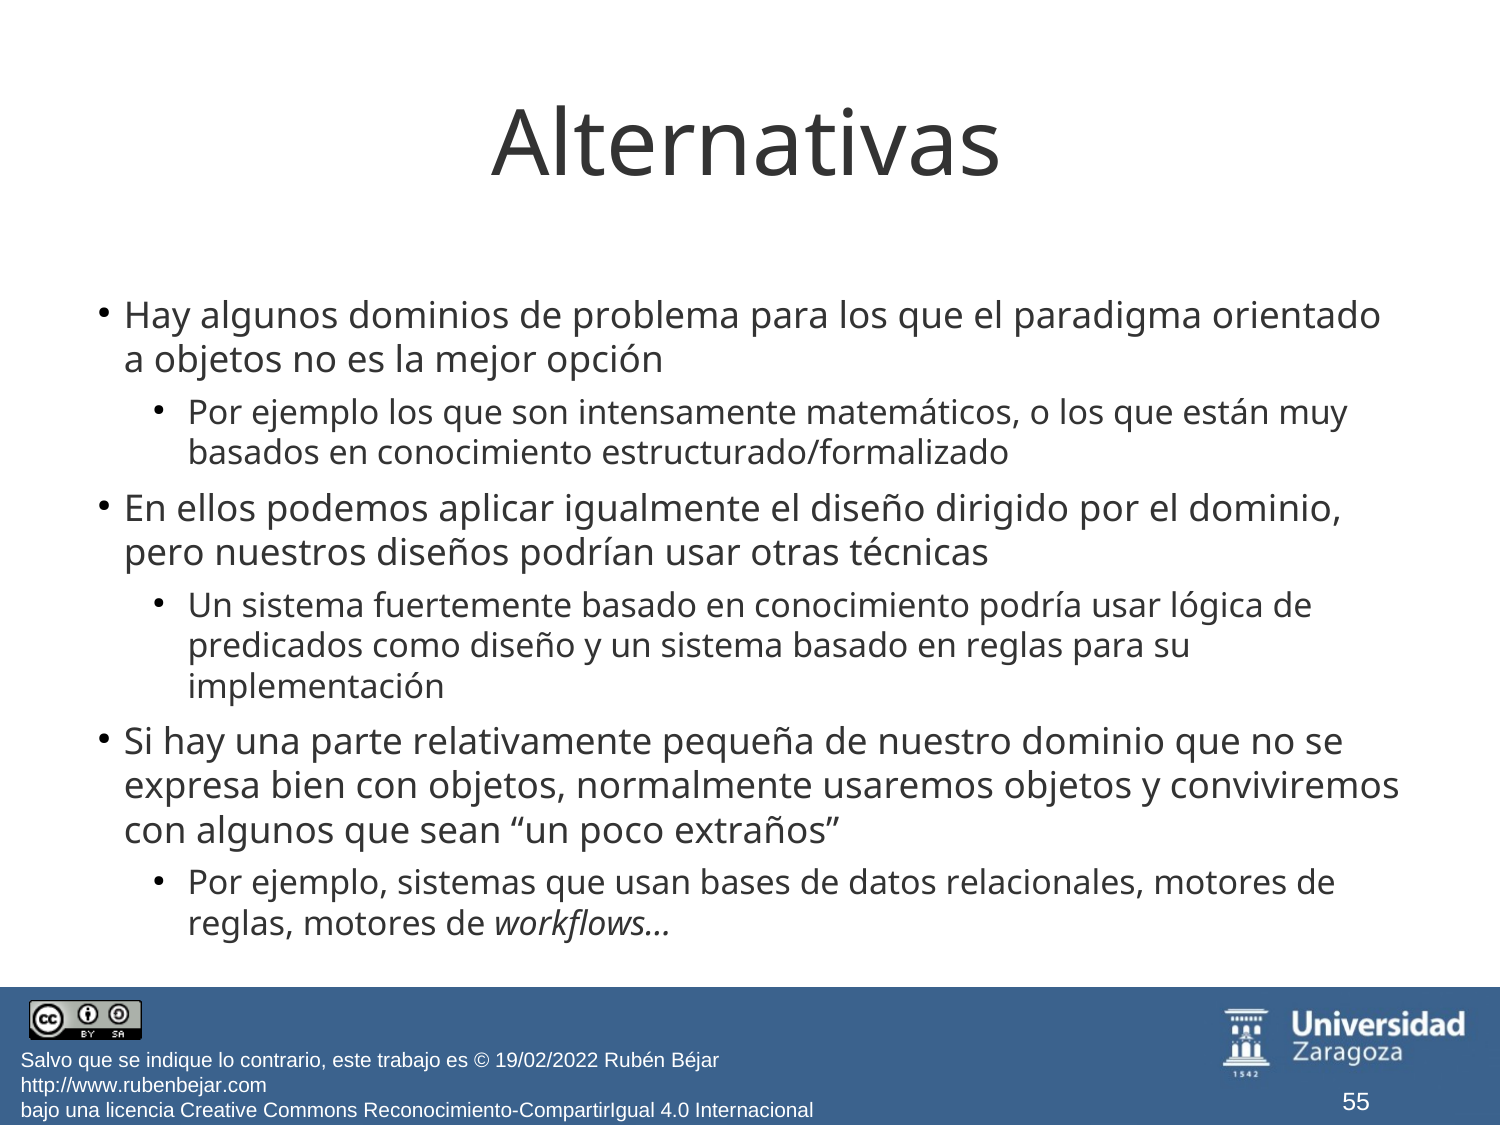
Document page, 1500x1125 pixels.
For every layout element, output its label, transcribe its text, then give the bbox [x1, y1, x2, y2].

list Hay algunos dominios de problema para los que el paradigma orientado a objetos no es la mejor opción Por ejemplo los que son intensamente matemáticos, o los que están muy basados en conocimiento estructurado/formalizado En ellos podemos aplicar igualmente el diseño dirigido por el dominio, pero nuestros diseños podrían usar otras técnicas Un sistema fuertemente basado en conocimiento podría usar lógica de predicados como diseño y un sistema basado en reglas para su implementación Si hay una parte relativamente pequeña de nuestro dominio que no se expresa bien con objetos, normalmente usaremos objetos y conviviremos con algunos que sean “un poco extraños” Por ejemplo, sistemas que usan bases de datos relacionales, motores de reglas, motores de workflows... [82, 283, 1418, 957]
picture [0, 987, 1500, 1125]
title Alternativas [74, 21, 1420, 257]
